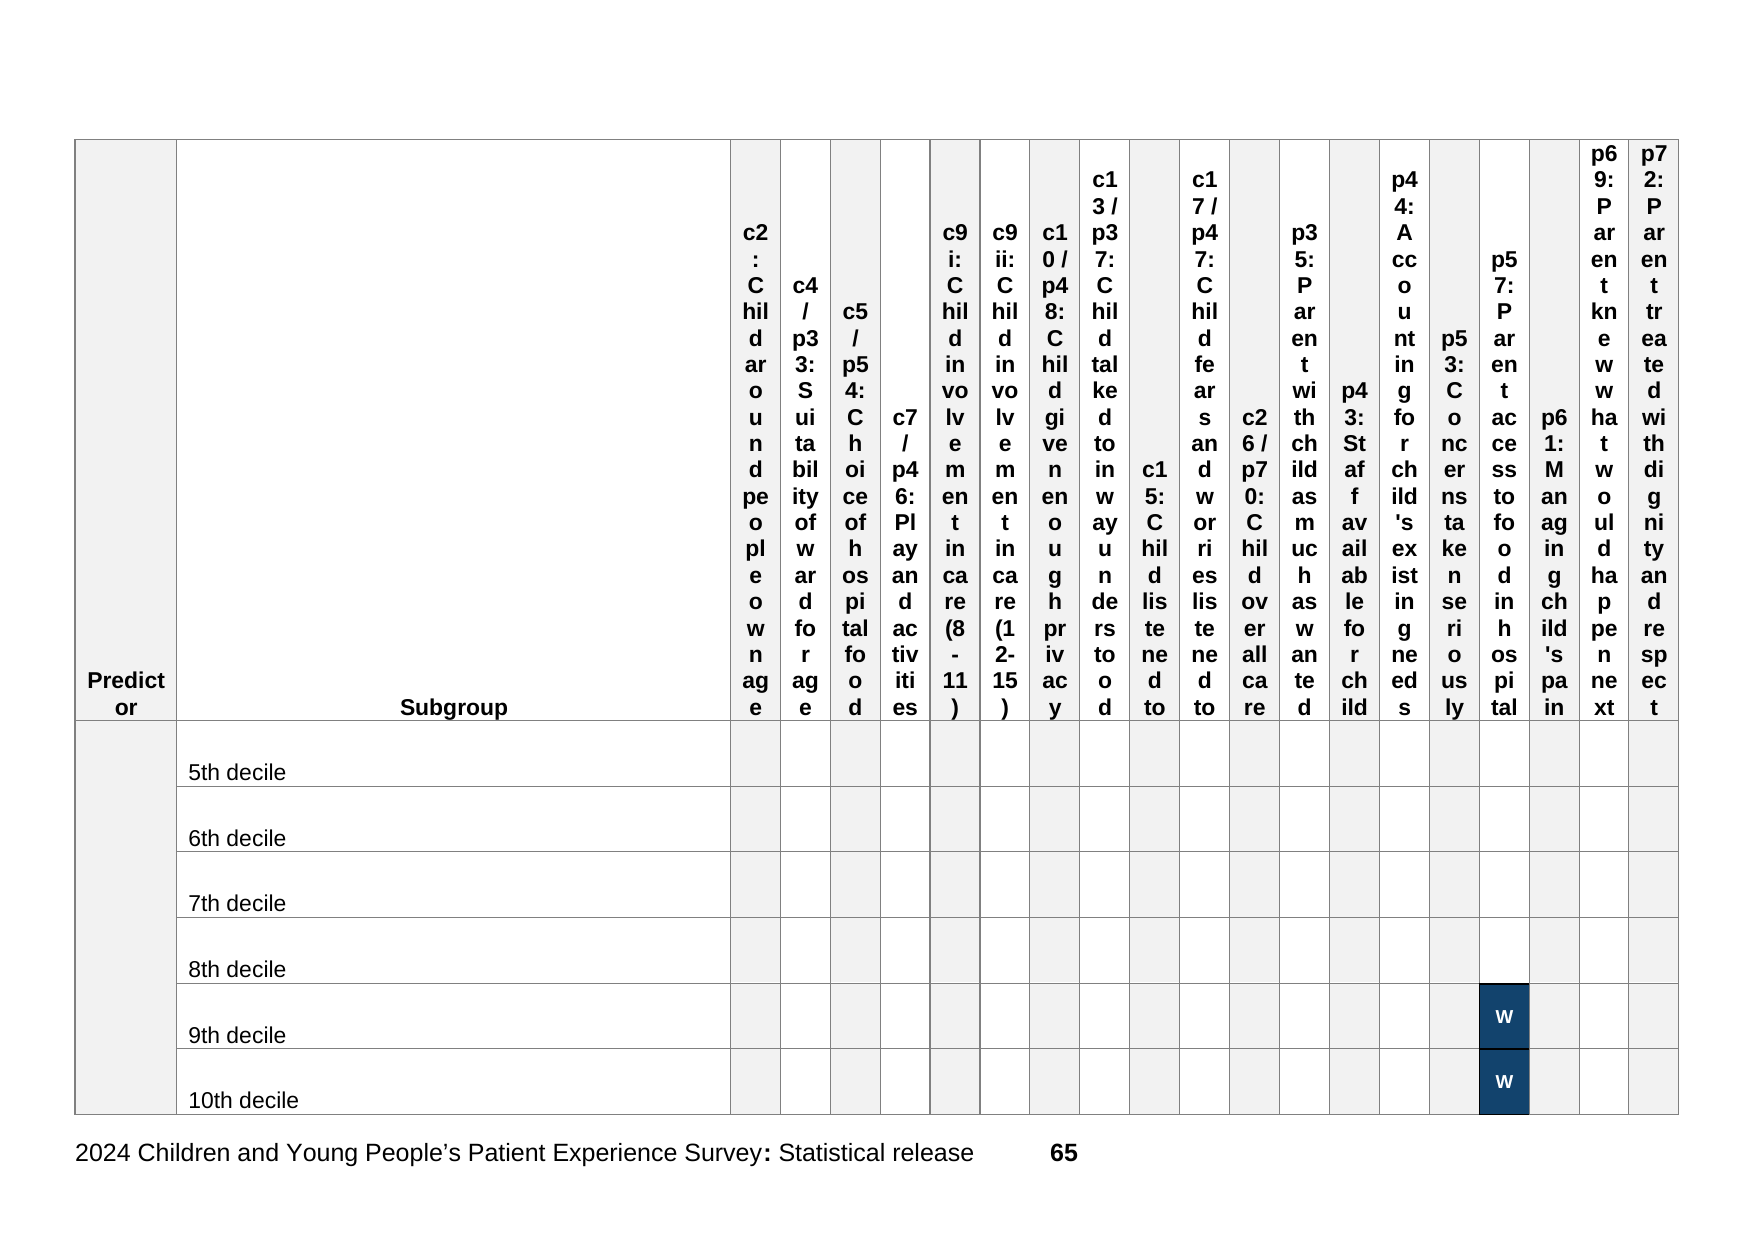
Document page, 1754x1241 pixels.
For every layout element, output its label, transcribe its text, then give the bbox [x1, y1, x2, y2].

table_cell [1130, 984, 1179, 1048]
table_cell [1030, 1049, 1079, 1114]
table_cell [1380, 984, 1429, 1048]
table_cell [1230, 918, 1279, 982]
table_cell [731, 852, 780, 917]
table_header c17 / p47: Child fears and worries listened to [1180, 140, 1229, 720]
table_header c5 / p54: Choice of hospital food [831, 140, 880, 720]
table_cell [1130, 852, 1179, 917]
table_header c9ii: Child involvement in care (12-15) [981, 140, 1029, 720]
table_cell [781, 984, 830, 1048]
table_cell [781, 721, 830, 786]
table_cell [1430, 787, 1479, 851]
table_cell [1080, 721, 1129, 786]
table_cell [1330, 984, 1379, 1048]
table_cell [1230, 787, 1279, 851]
table_cell W [1480, 1050, 1529, 1114]
table_cell [1629, 918, 1678, 982]
table_cell [931, 787, 979, 851]
table_cell [931, 1049, 979, 1114]
table_cell [781, 787, 830, 851]
table_cell [981, 1049, 1029, 1114]
table_header c15: Child listened to [1130, 140, 1179, 720]
table_cell [1580, 1049, 1628, 1114]
table_cell [781, 918, 830, 982]
table_cell [881, 787, 929, 851]
table_cell [1030, 918, 1079, 982]
table_cell [1330, 721, 1379, 786]
table_cell [831, 787, 880, 851]
table_cell [831, 1049, 880, 1114]
table_cell [1480, 721, 1529, 786]
table_cell [1480, 787, 1529, 851]
table_cell [1280, 852, 1329, 917]
table_cell [1629, 1049, 1678, 1114]
table_header p43: Staff available for child [1330, 140, 1379, 720]
table_cell [1530, 721, 1579, 786]
table_cell [1629, 984, 1678, 1048]
table_cell [1230, 852, 1279, 917]
table_header Predictor [76, 140, 176, 720]
table_cell [1480, 852, 1529, 917]
table_cell [1330, 852, 1379, 917]
table_cell [831, 721, 880, 786]
table_cell [1130, 787, 1179, 851]
table_cell [1580, 787, 1628, 851]
table_header Subgroup [177, 140, 730, 720]
table_cell [731, 787, 780, 851]
table_cell [1430, 852, 1479, 917]
table_cell [1080, 852, 1129, 917]
table_cell [1629, 787, 1678, 851]
table_cell [1030, 984, 1079, 1048]
table_cell [1180, 721, 1229, 786]
table_cell 8th decile [177, 918, 730, 982]
table_header p57: Parent access to food in hospital [1480, 140, 1529, 720]
table_cell [1629, 852, 1678, 917]
table_cell [1629, 721, 1678, 786]
table_cell [881, 918, 929, 982]
table_cell [1080, 918, 1129, 982]
table_cell [1130, 721, 1179, 786]
table_cell [1330, 918, 1379, 982]
table_header p69: Parent knew what would happen next [1580, 140, 1628, 720]
table_cell 7th decile [177, 852, 730, 917]
table_cell [981, 787, 1029, 851]
table_cell [1580, 918, 1628, 982]
table_cell [1280, 787, 1329, 851]
table_cell [1130, 918, 1179, 982]
table_cell [781, 852, 830, 917]
table_cell [1080, 984, 1129, 1048]
table_cell [1230, 984, 1279, 1048]
table_cell [931, 918, 979, 982]
table_cell [1380, 787, 1429, 851]
table_cell [1280, 721, 1329, 786]
table_cell [1530, 1049, 1579, 1114]
table_header c13 / p37: Child talked to in way understood [1080, 140, 1129, 720]
table_cell W [1480, 985, 1529, 1048]
table_cell [1530, 918, 1579, 982]
table_cell [931, 984, 979, 1048]
table_header c7 / p46: Play and activities [881, 140, 929, 720]
table_cell [1380, 918, 1429, 982]
table_header c2: Child around people own age [731, 140, 780, 720]
table_cell [981, 984, 1029, 1048]
table_cell [1180, 1049, 1229, 1114]
table_cell [831, 984, 880, 1048]
table_cell [1330, 787, 1379, 851]
table_cell [1480, 918, 1529, 982]
table_cell [1530, 787, 1579, 851]
table_cell [881, 852, 929, 917]
table_cell [1530, 984, 1579, 1048]
table_cell [1130, 1049, 1179, 1114]
table_cell [1430, 1049, 1479, 1114]
table_cell 6th decile [177, 787, 730, 851]
table_cell [1580, 852, 1628, 917]
table_cell [1380, 721, 1429, 786]
table_cell [881, 1049, 929, 1114]
table_cell [1230, 1049, 1279, 1114]
table_cell [1430, 918, 1479, 982]
table_cell [1030, 721, 1079, 786]
table_cell [1330, 1049, 1379, 1114]
table_cell [881, 984, 929, 1048]
table_cell [1230, 721, 1279, 786]
table_cell [931, 721, 979, 786]
table_header p35: Parent with child as much as wanted [1280, 140, 1329, 720]
table_cell [1080, 1049, 1129, 1114]
table_cell [1380, 1049, 1429, 1114]
table_cell [1030, 852, 1079, 917]
table_header p61: Managing child's pain [1530, 140, 1579, 720]
table_cell [1180, 918, 1229, 982]
table_cell [831, 918, 880, 982]
table_cell 5th decile [177, 721, 730, 786]
table_header p72: Parent treated with dignity and respect [1629, 140, 1678, 720]
table_cell [981, 721, 1029, 786]
table_cell 9th decile [177, 984, 730, 1048]
table_cell [731, 1049, 780, 1114]
table_cell [981, 918, 1029, 982]
table_cell 10th decile [177, 1049, 730, 1114]
table_header p53: Concerns taken seriously [1430, 140, 1479, 720]
table_header c10 / p48: Child given enough privacy [1030, 140, 1079, 720]
table_header c9i: Child involvement in care (8-11) [931, 140, 979, 720]
table_header c26 / p70: Child overall care [1230, 140, 1279, 720]
table_cell [1180, 787, 1229, 851]
table_cell [1580, 984, 1628, 1048]
table_cell [1030, 787, 1079, 851]
table_cell [1180, 984, 1229, 1048]
table_cell [1280, 1049, 1329, 1114]
table_header c4 / p33: Suitability of ward for age [781, 140, 830, 720]
table_cell [76, 721, 176, 1114]
table_cell [1430, 984, 1479, 1048]
table_header p44: Accounting for child's existing needs [1380, 140, 1429, 720]
table_cell [1430, 721, 1479, 786]
table_cell [781, 1049, 830, 1114]
table_cell [831, 852, 880, 917]
table_cell [981, 852, 1029, 917]
table_cell [1280, 918, 1329, 982]
table_cell [731, 984, 780, 1048]
table_cell [1380, 852, 1429, 917]
table_cell [1180, 852, 1229, 917]
table_cell [881, 721, 929, 786]
table_cell [931, 852, 979, 917]
table_cell [1280, 984, 1329, 1048]
table_cell [1530, 852, 1579, 917]
table_cell [1580, 721, 1628, 786]
table_cell [731, 918, 780, 982]
table_cell [1080, 787, 1129, 851]
table_cell [731, 721, 780, 786]
